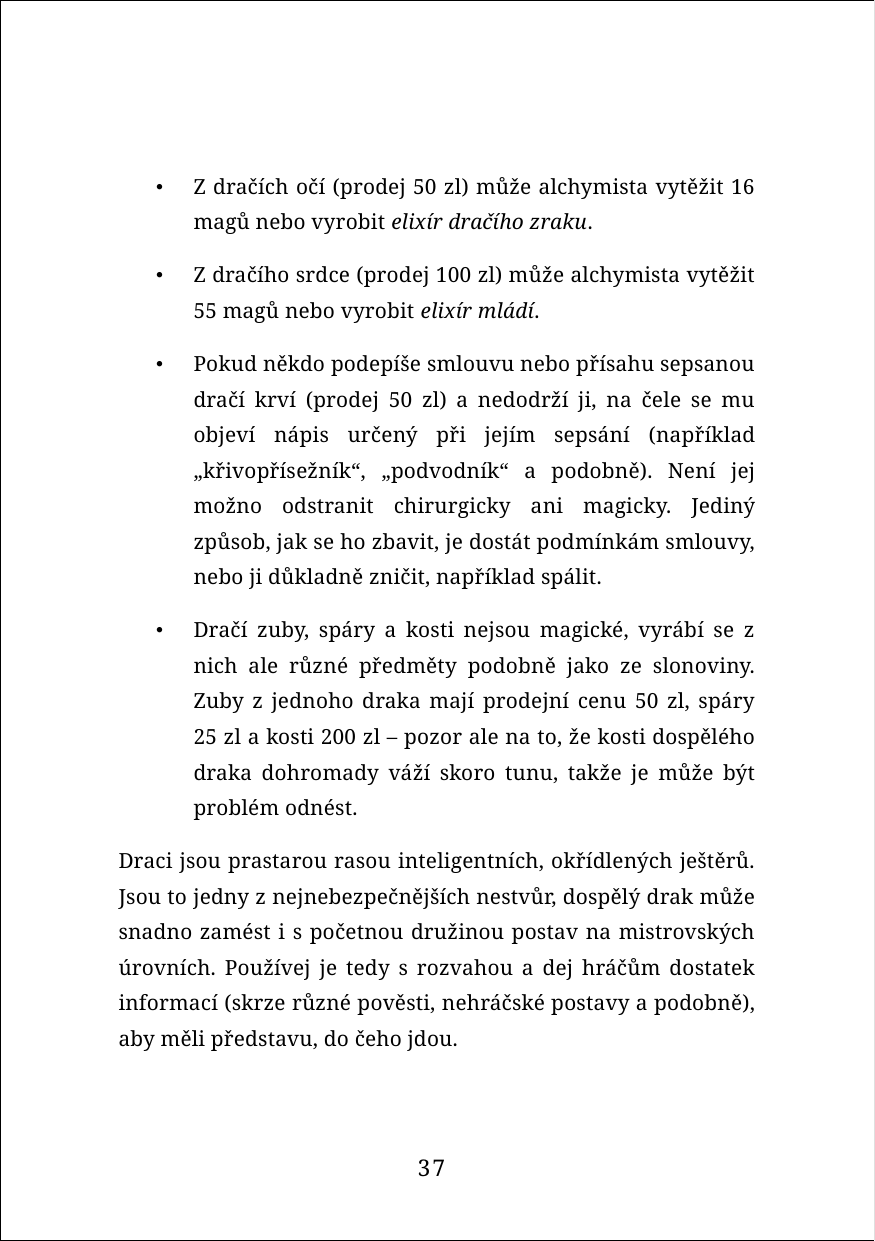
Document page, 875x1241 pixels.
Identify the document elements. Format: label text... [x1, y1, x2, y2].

list Z dračích očí (prodej 50 zl) může alchymista vytěžit 16 magů nebo vyrobit elixír dračího zraku. [156, 172, 756, 236]
text Draci jsou prastarou rasou inteligentních, okřídlených ještěrů. Jsou to jedny z nejnebezpečnějších nestvůr, dospělý drak může snadno zamést i s početnou družinou postav na mistrovských úrovních. Používej je tedy s rozvahou a dej hráčům dostatek informací (skrze různé pověsti, nehráčské postavy a podobně), aby měli představu, do čeho jdou. [118, 846, 756, 1052]
list Pokud někdo podepíše smlouvu nebo přísahu sepsanou dračí krví (prodej 50 zl) a nedodrží ji, na čele se mu objeví nápis určený při jejím sepsání (například „křivopřísežník“, „podvodník“ a podobně). Není jej možno odstranit chirurgicky ani magicky. Jediný způsob, jak se ho zbavit, je dostát podmínkám smlouvy, nebo ji důkladně zničit, například spálit. [156, 349, 756, 591]
list Dračí zuby, spáry a kosti nejsou magické, vyrábí se z nich ale různé předměty podobně jako ze slonoviny. Zuby z jednoho draka mají prodejní cenu 50 zl, spáry 25 zl a kosti 200 zl – pozor ale na to, že kosti dospělého draka dohromady váží skoro tunu, takže je může být problém odnést. [156, 616, 756, 822]
list Z dračího srdce (prodej 100 zl) může alchymista vytěžit 55 magů nebo vyrobit elixír mládí. [156, 261, 756, 324]
